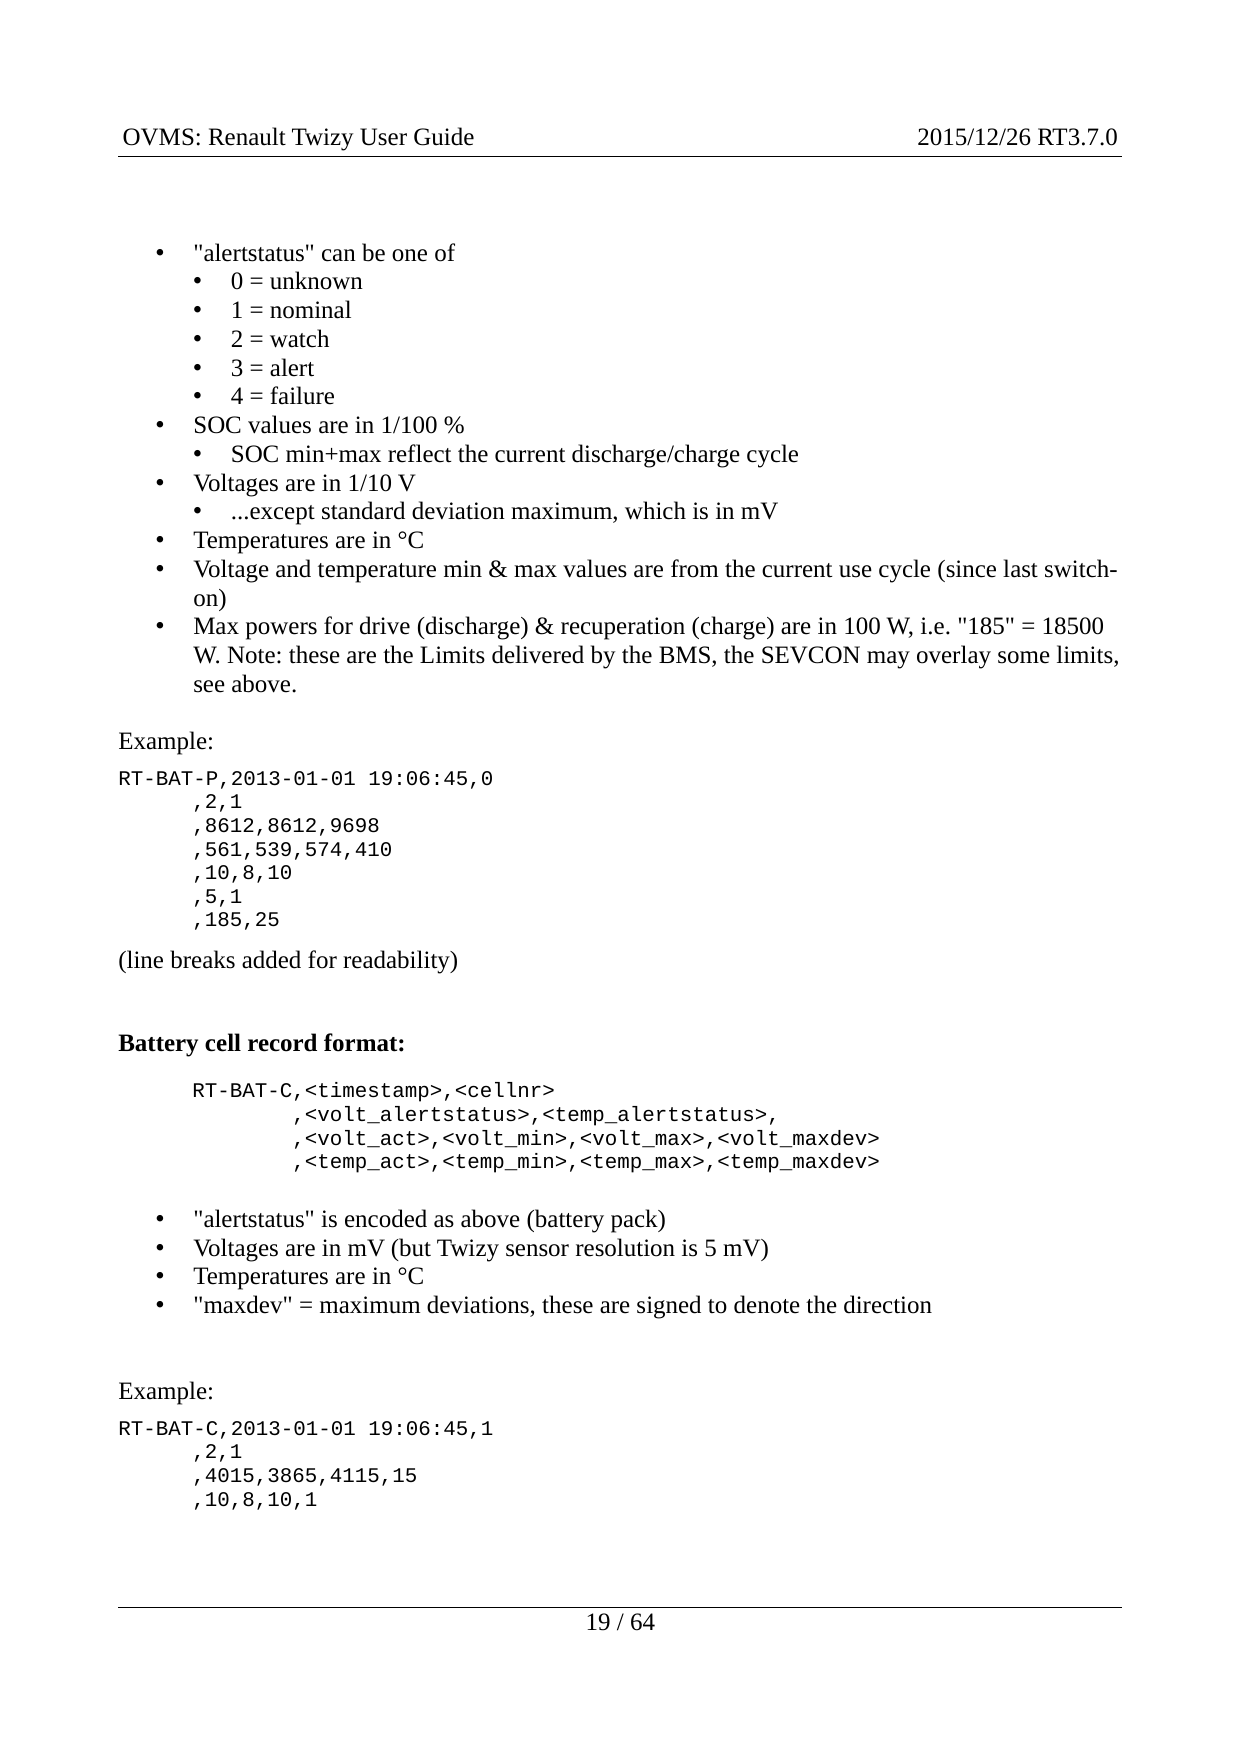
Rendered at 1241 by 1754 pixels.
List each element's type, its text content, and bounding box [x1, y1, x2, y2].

list Voltages are in mV (but Twizy sensor resolution is 5 mV) [156, 1233, 1122, 1261]
text ,<temp_act>,<temp_min>,<temp_max>,<temp_maxdev> [192, 1151, 1122, 1175]
text Battery cell record format: [118, 1028, 1122, 1057]
list 2 = watch [193, 324, 1122, 353]
list "alertstatus" is encoded as above (battery pack) [156, 1204, 1122, 1233]
text RT-BAT-P,2013-01-01 19:06:45,0 ,2,1 ,8612,8612,9698 ,561,539,574,410 ,10,8,10 ,5,1 ,185,25 [118, 768, 1122, 933]
list 1 = nominal [193, 295, 1122, 324]
list Voltages are in 1/10 V [156, 468, 1122, 496]
list 3 = alert [193, 353, 1122, 381]
text Example: [118, 726, 1122, 755]
list Voltage and temperature min & max values are from the current use cycle (since last switch-on) [156, 554, 1122, 611]
text (line breaks added for readability) [118, 946, 1122, 974]
list Temperatures are in °C [156, 525, 1122, 554]
list Temperatures are in °C [156, 1261, 1122, 1290]
text Example: [118, 1376, 1122, 1405]
text ,<volt_act>,<volt_min>,<volt_max>,<volt_maxdev> [192, 1128, 1122, 1151]
text ,<volt_alertstatus>,<temp_alertstatus>, [192, 1104, 1122, 1128]
list 0 = unknown [193, 266, 1122, 295]
list Max powers for drive (discharge) & recuperation (charge) are in 100 W, i.e. "185" = 18500 W. Note: these are the Limits delivered by the BMS, the SEVCON may overlay some limits, see above. [156, 611, 1122, 698]
text RT-BAT-C,2013-01-01 19:06:45,1 ,2,1 ,4015,3865,4115,15 ,10,8,10,1 [118, 1418, 1122, 1512]
list "alertstatus" can be one of [156, 238, 1122, 266]
list SOC values are in 1/100 % [156, 410, 1122, 439]
list 4 = failure [193, 381, 1122, 410]
list "maxdev" = maximum deviations, these are signed to denote the direction [156, 1290, 1122, 1319]
text RT-BAT-C,<timestamp>,<cellnr> [192, 1057, 1122, 1104]
list ...except standard deviation maximum, which is in mV [193, 496, 1122, 525]
list SOC min+max reflect the current discharge/charge cycle [193, 439, 1122, 468]
